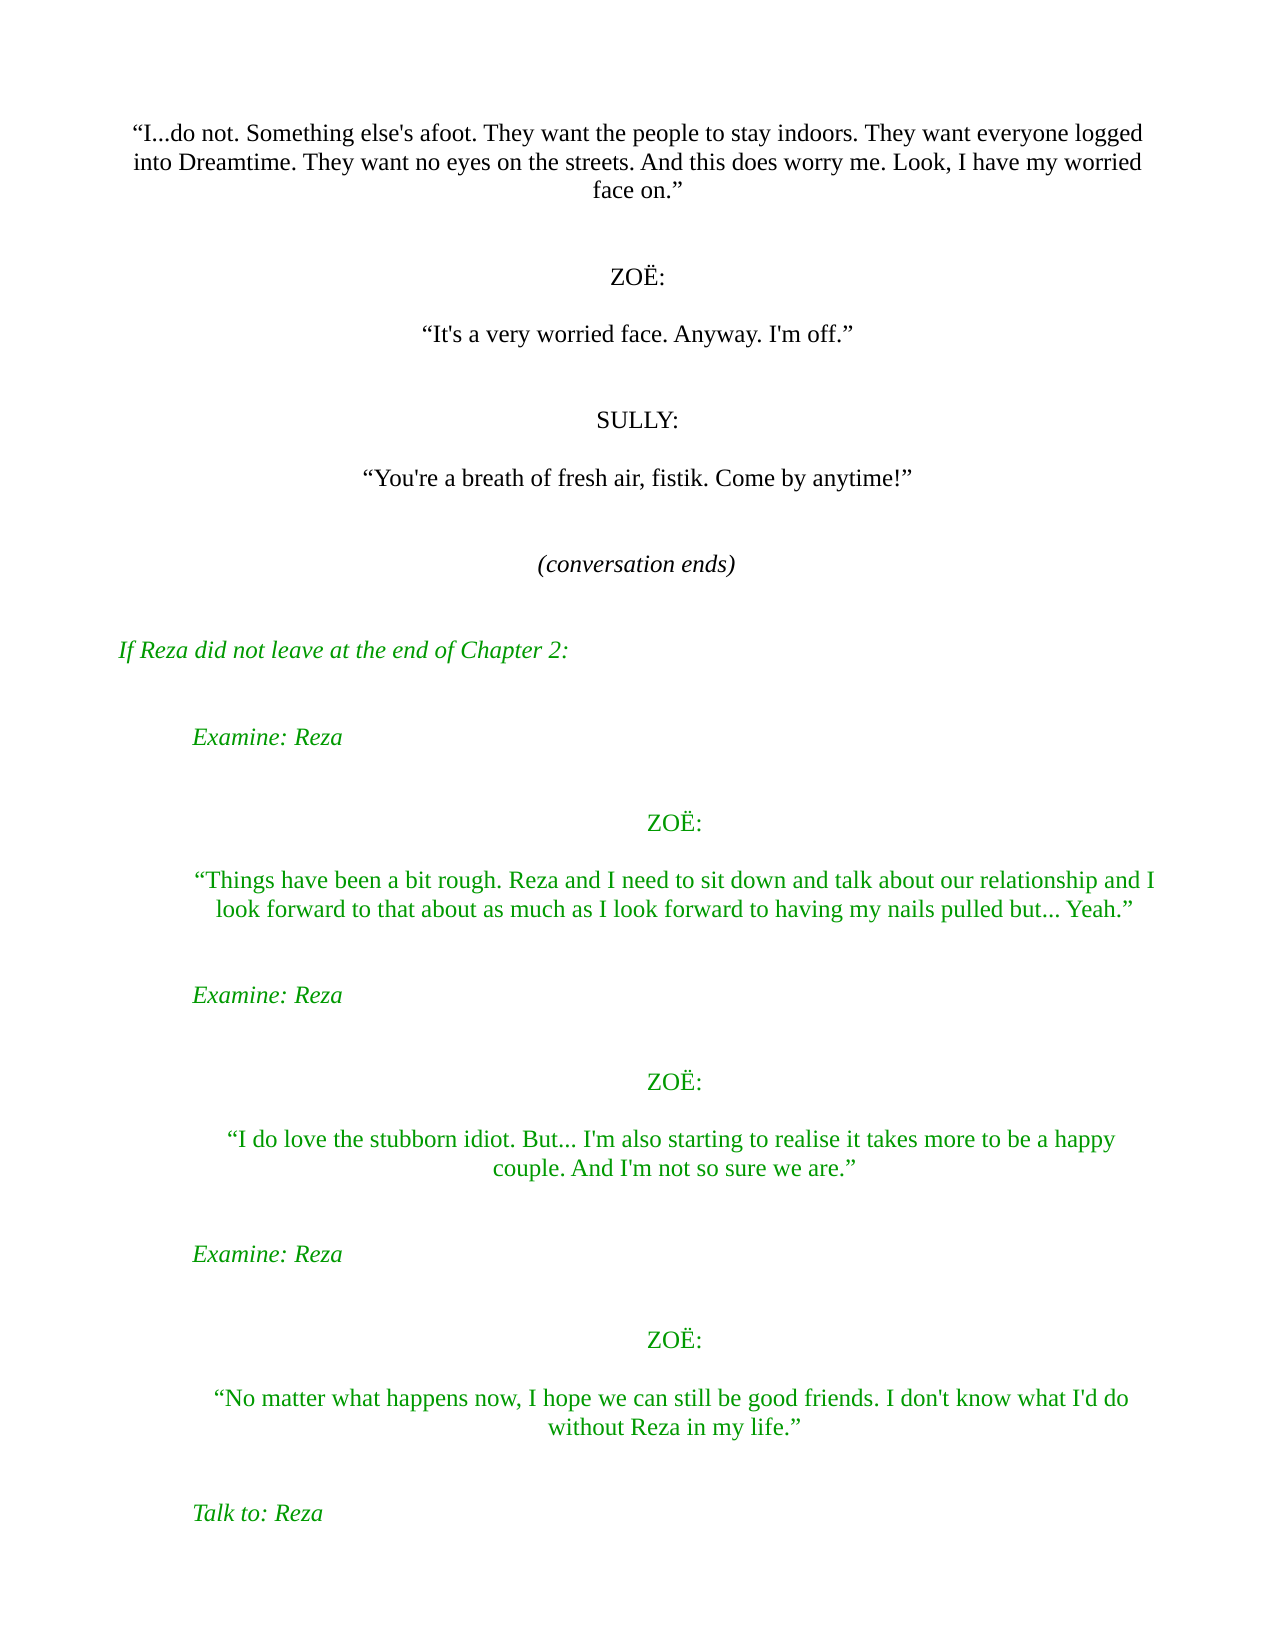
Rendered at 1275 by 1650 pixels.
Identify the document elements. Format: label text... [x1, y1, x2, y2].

text ZOË: [118, 1067, 1157, 1096]
text Talk to: Reza [118, 1498, 1157, 1527]
text ZOË: [118, 262, 1157, 291]
text Examine: Reza [118, 1239, 1157, 1268]
text ZOË: [118, 1326, 1157, 1354]
text (conversation ends) [118, 549, 1157, 578]
text “No matter what happens now, I hope we can still be good friends. I don't know what I'd do without Reza in my life.” [118, 1383, 1157, 1441]
text SULLY: [118, 406, 1157, 434]
text Examine: Reza [118, 722, 1157, 751]
text Examine: Reza [118, 981, 1157, 1009]
text “I do love the stubborn idiot. But... I'm also starting to realise it takes more to be a happy couple. And I'm not so sure we are.” [118, 1124, 1157, 1182]
text If Reza did not leave at the end of Chapter 2: [118, 636, 1157, 664]
text “It's a very worried face. Anyway. I'm off.” [118, 319, 1157, 348]
text “You're a breath of fresh air, fistik. Come by anytime!” [118, 434, 1157, 492]
text “I...do not. Something else's afoot. They want the people to stay indoors. They want everyone logged into Dreamtime. They want no eyes on the streets. And this does worry me. Look, I have my worried face on.” [118, 118, 1157, 204]
text ZOË: [118, 808, 1157, 837]
text “Things have been a bit rough. Reza and I need to sit down and talk about our relationship and I look forward to that about as much as I look forward to having my nails pulled but... Yeah.” [118, 866, 1157, 923]
